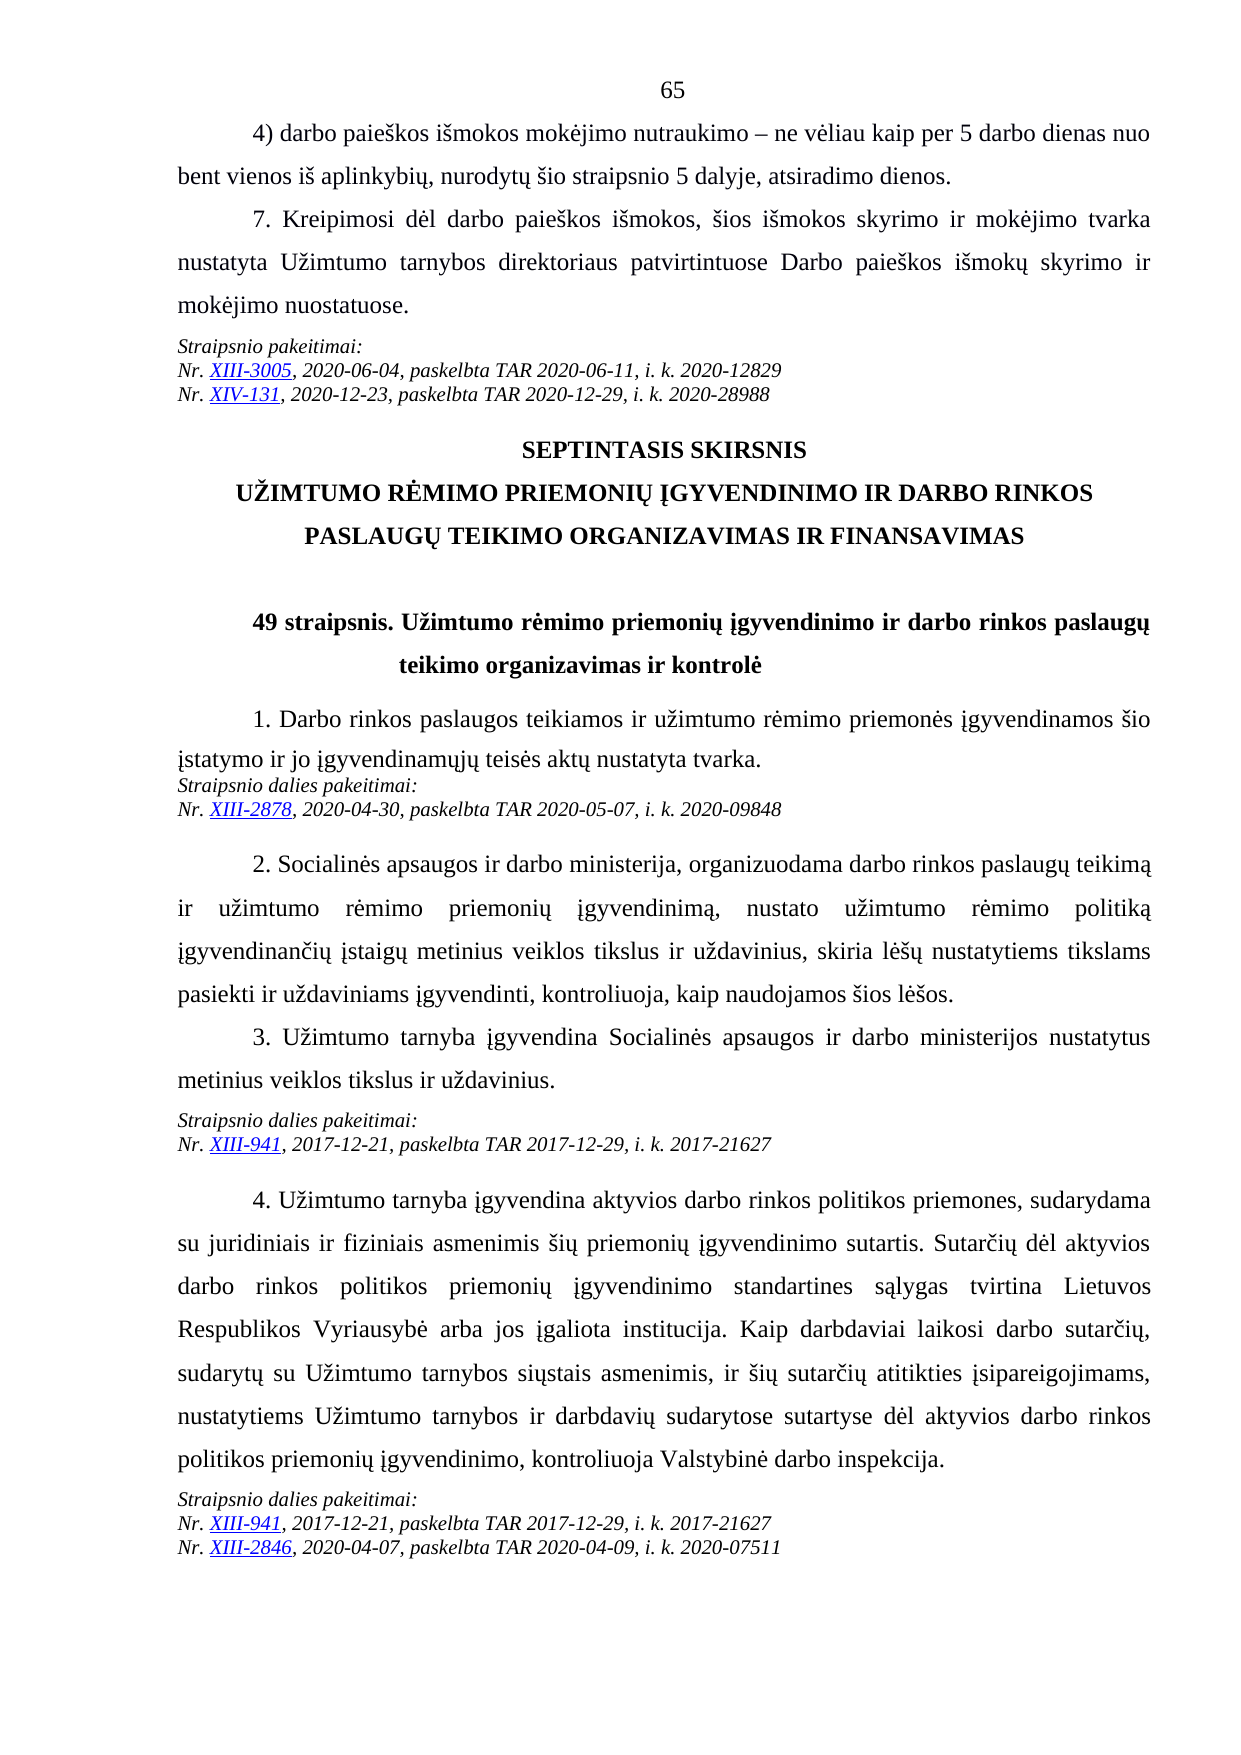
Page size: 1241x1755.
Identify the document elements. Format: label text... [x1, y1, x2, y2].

text 4. Užimtumo tarnyba įgyvendina aktyvios darbo rinkos politikos priemones, sudarydama su juridiniais ir fiziniais asmenimis šių priemonių įgyvendinimo sutartis. Sutarčių dėl aktyvios darbo rinkos politikos priemonių įgyvendinimo standartines sąlygas tvirtina Lietuvos Respublikos Vyriausybė arba jos įgaliota institucija. Kaip darbdaviai laikosi darbo sutarčių, sudarytų su Užimtumo tarnybos siųstais asmenimis, ir šių sutarčių atitikties įsipareigojimams, nustatytiems Užimtumo tarnybos ir darbdavių sudarytose sutartyse dėl aktyvios darbo rinkos politikos priemonių įgyvendinimo, kontroliuoja Valstybinė darbo inspekcija. [177, 1185, 1152, 1473]
text Nr. XIII-3005, 2020-06-04, paskelbta TAR 2020-06-11, i. k. 2020-12829 [177, 358, 1152, 382]
text Straipsnio dalies pakeitimai: [177, 773, 1152, 797]
text Nr. XIII-941, 2017-12-21, paskelbta TAR 2017-12-29, i. k. 2017-21627 [177, 1511, 1152, 1535]
text 2. Socialinės apsaugos ir darbo ministerija, organizuodama darbo rinkos paslaugų teikimą ir užimtumo rėmimo priemonių įgyvendinimą, nustato užimtumo rėmimo politiką įgyvendinančių įstaigų metinius veiklos tikslus ir uždavinius, skiria lėšų nustatytiems tikslams pasiekti ir uždaviniams įgyvendinti, kontroliuoja, kaip naudojamos šios lėšos. [177, 849, 1152, 1008]
text Straipsnio dalies pakeitimai: [177, 1487, 1152, 1511]
text SEPTINTASIS SKIRSNIS [177, 435, 1152, 463]
text Nr. XIII-2878, 2020-04-30, paskelbta TAR 2020-05-07, i. k. 2020-09848 [177, 797, 1152, 821]
text Nr. XIV-131, 2020-12-23, paskelbta TAR 2020-12-29, i. k. 2020-28988 [177, 382, 1152, 406]
text 3. Užimtumo tarnyba įgyvendina Socialinės apsaugos ir darbo ministerijos nustatytus metinius veiklos tikslus ir uždavinius. [177, 1022, 1152, 1094]
text 7. Kreipimosi dėl darbo paieškos išmokos, šios išmokos skyrimo ir mokėjimo tvarka nustatyta Užimtumo tarnybos direktoriaus patvirtintuose Darbo paieškos išmokų skyrimo ir mokėjimo nuostatuose. [177, 204, 1152, 319]
text Nr. XIII-2846, 2020-04-07, paskelbta TAR 2020-04-09, i. k. 2020-07511 [177, 1535, 1152, 1559]
text 49 straipsnis. Užimtumo rėmimo priemonių įgyvendinimo ir darbo rinkos paslaugų teikimo organizavimas ir kontrolė [252, 607, 1152, 679]
text Straipsnio pakeitimai: [177, 334, 1152, 358]
text 4) darbo paieškos išmokos mokėjimo nutraukimo – ne vėliau kaip per 5 darbo dienas nuo bent vienos iš aplinkybių, nurodytų šio straipsnio 5 dalyje, atsiradimo dienos. [177, 118, 1152, 190]
text Nr. XIII-941, 2017-12-21, paskelbta TAR 2017-12-29, i. k. 2017-21627 [177, 1132, 1152, 1156]
text Straipsnio dalies pakeitimai: [177, 1108, 1152, 1132]
text 1. Darbo rinkos paslaugos teikiamos ir užimtumo rėmimo priemonės įgyvendinamos šio įstatymo ir jo įgyvendinamųjų teisės aktų nustatyta tvarka. [177, 693, 1152, 773]
text UŽIMTUMO RĖMIMO PRIEMONIŲ ĮGYVENDINIMO IR DARBO RINKOS PASLAUGŲ TEIKIMO ORGANIZAVIMAS IR FINANSAVIMAS [177, 478, 1152, 550]
